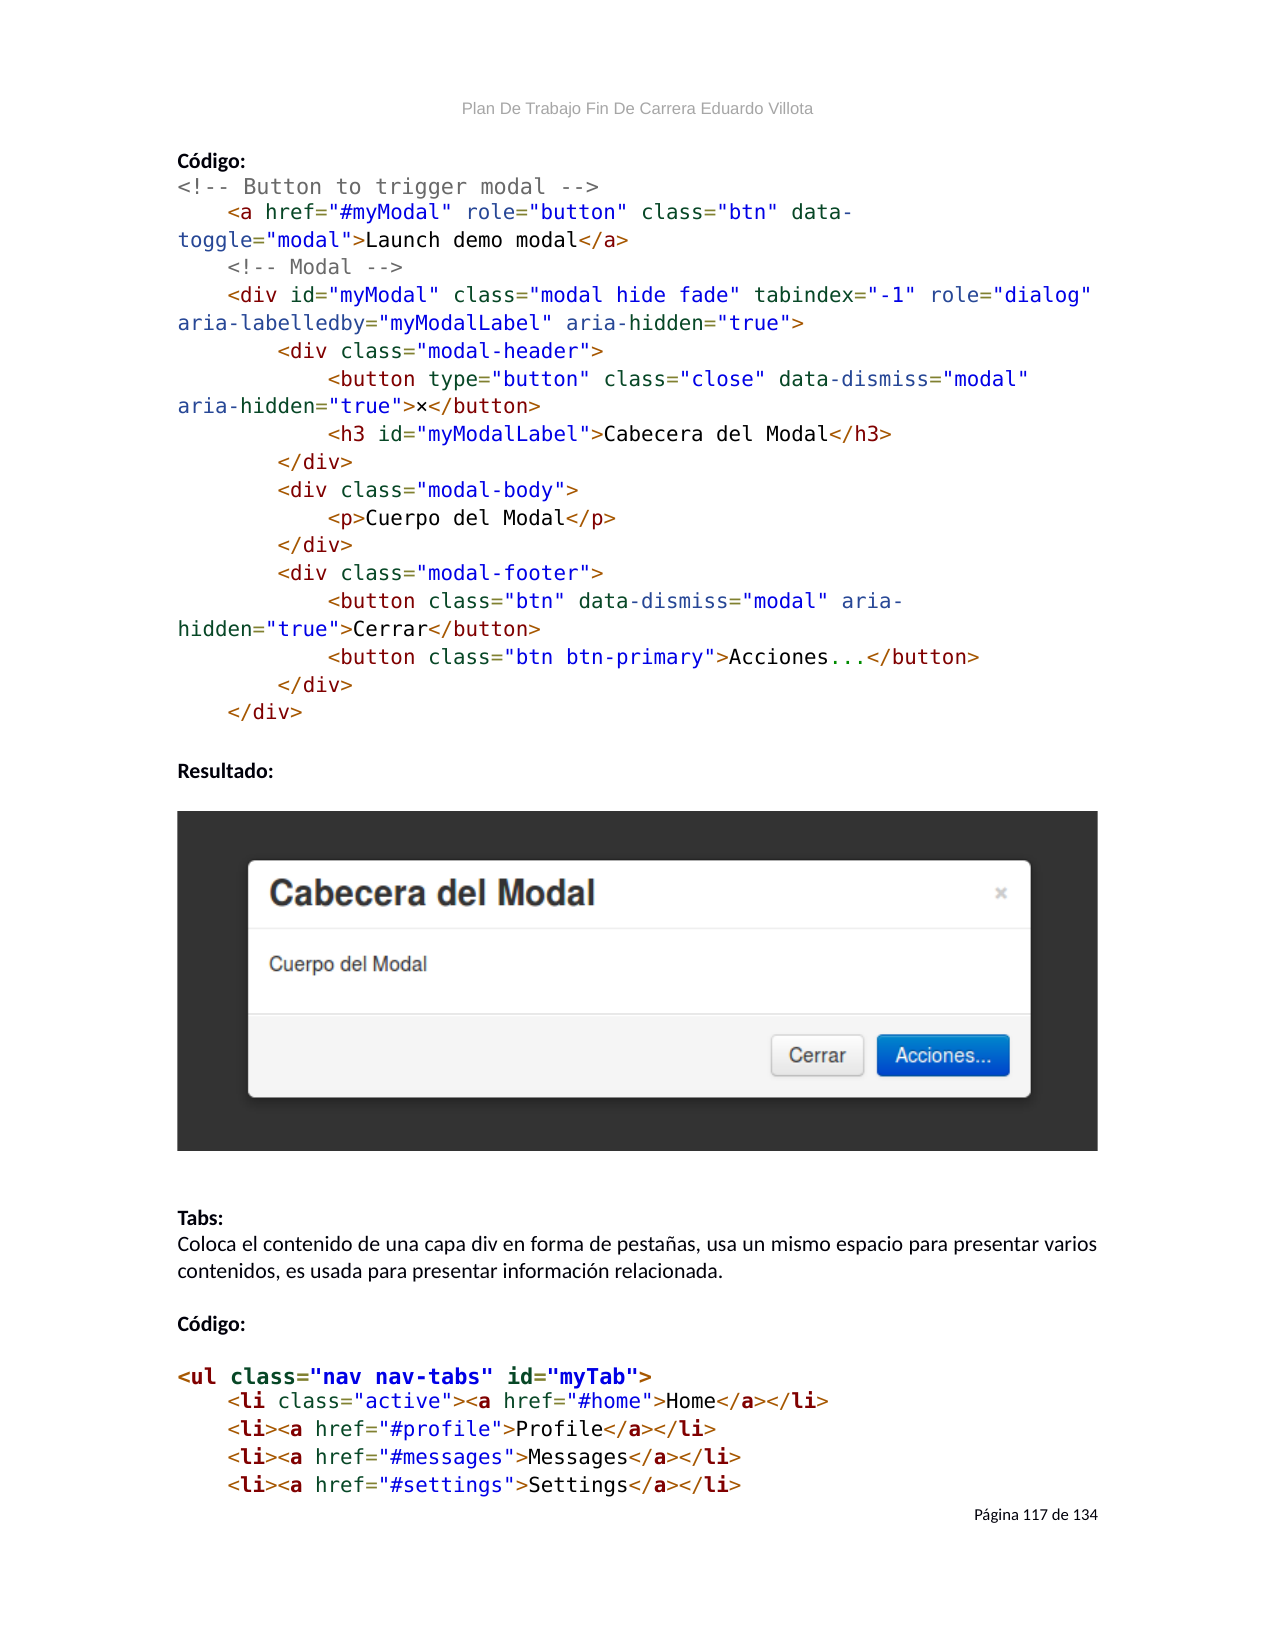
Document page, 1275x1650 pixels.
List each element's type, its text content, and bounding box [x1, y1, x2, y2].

text </div> [177, 450, 1098, 474]
text <div class="modal-header"> [177, 339, 1098, 363]
text <p>Cuerpo del Modal</p> [177, 506, 1098, 530]
picture [177, 811, 1098, 1151]
text <button type="button" class="close" data-dismiss="modal" aria-hidden="true">×</button> [177, 367, 1098, 419]
text Código: [177, 1310, 1098, 1337]
text </div> [177, 673, 1098, 697]
text <div class="modal-body"> [177, 478, 1098, 502]
text <div id="myModal" class="modal hide fade" tabindex="-1" role="dialog" aria-labelledby="myModalLabel" aria-hidden="true"> [177, 283, 1098, 335]
text </div> [177, 700, 1098, 725]
text <!-- Modal --> [177, 255, 1098, 280]
text <ul class="nav nav-tabs" id="myTab"> [177, 1364, 1098, 1389]
text <button class="btn" data-dismiss="modal" aria-hidden="true">Cerrar</button> [177, 589, 1098, 641]
text <li><a href="#settings">Settings</a></li> [177, 1473, 1098, 1497]
text Coloca el contenido de una capa div en forma de pestañas, usa un mismo espacio para presentar varios contenidos, es usada para presentar información relacionada. [177, 1230, 1098, 1284]
text <li><a href="#messages">Messages</a></li> [177, 1445, 1098, 1469]
text <button class="btn btn-primary">Acciones...</button> [177, 645, 1098, 669]
text <li class="active"><a href="#home">Home</a></li> [177, 1389, 1098, 1413]
text <li><a href="#profile">Profile</a></li> [177, 1417, 1098, 1441]
text <div class="modal-footer"> [177, 561, 1098, 586]
text </div> [177, 533, 1098, 558]
text <h3 id="myModalLabel">Cabecera del Modal</h3> [177, 422, 1098, 447]
text Tabs: [177, 1204, 1098, 1230]
text <!-- Button to trigger modal --> [177, 174, 1098, 200]
text Código: [177, 148, 1098, 174]
text Resultado: [177, 758, 1098, 784]
text <a href="#myModal" role="button" class="btn" data-toggle="modal">Launch demo modal</a> [177, 200, 1098, 252]
